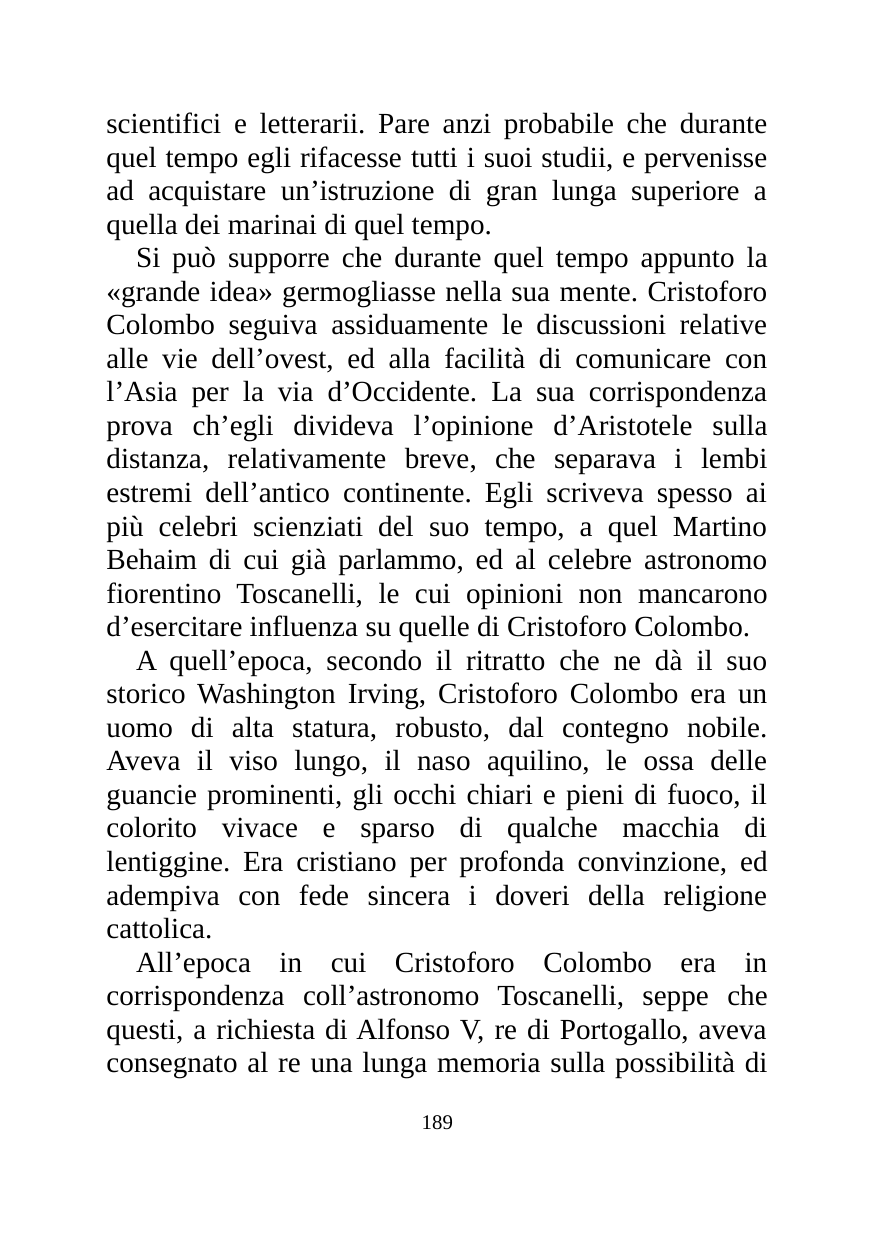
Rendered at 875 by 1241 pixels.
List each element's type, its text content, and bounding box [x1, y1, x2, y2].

text scientifici e letterarii. Pare anzi probabile che durante quel tempo egli rifacesse tutti i suoi studii, e pervenisse ad acquistare un’istruzione di gran lunga superiore a quella dei marinai di quel tempo. [106, 106, 768, 240]
text A quell’epoca, secondo il ritratto che ne dà il suo storico Washington Irving, Cristoforo Colombo era un uomo di alta statura, robusto, dal contegno nobile. Aveva il viso lungo, il naso aquilino, le ossa delle guancie prominenti, gli occhi chiari e pieni di fuoco, il colorito vivace e sparso di qualche macchia di lentiggine. Era cristiano per profonda convinzione, ed adempiva con fede sincera i doveri della religione cattolica. [106, 643, 768, 945]
text Si può supporre che durante quel tempo appunto la «grande idea» germogliasse nella sua mente. Cristoforo Colombo seguiva assiduamente le discussioni relative alle vie dell’ovest, ed alla facilità di comunicare con l’Asia per la via d’Occidente. La sua corrispondenza prova ch’egli divideva l’opinione d’Aristotele sulla distanza, relativamente breve, che separava i lembi estremi dell’antico continente. Egli scriveva spesso ai più celebri scienziati del suo tempo, a quel Martino Behaim di cui già parlammo, ed al celebre astronomo fiorentino Toscanelli, le cui opinioni non mancarono d’esercitare influenza su quelle di Cristoforo Colombo. [106, 240, 768, 643]
text All’epoca in cui Cristoforo Colombo era in corrispondenza coll’astronomo Toscanelli, seppe che questi, a richiesta di Alfonso V, re di Portogallo, aveva consegnato al re una lunga memoria sulla possibilità di [106, 945, 768, 1079]
